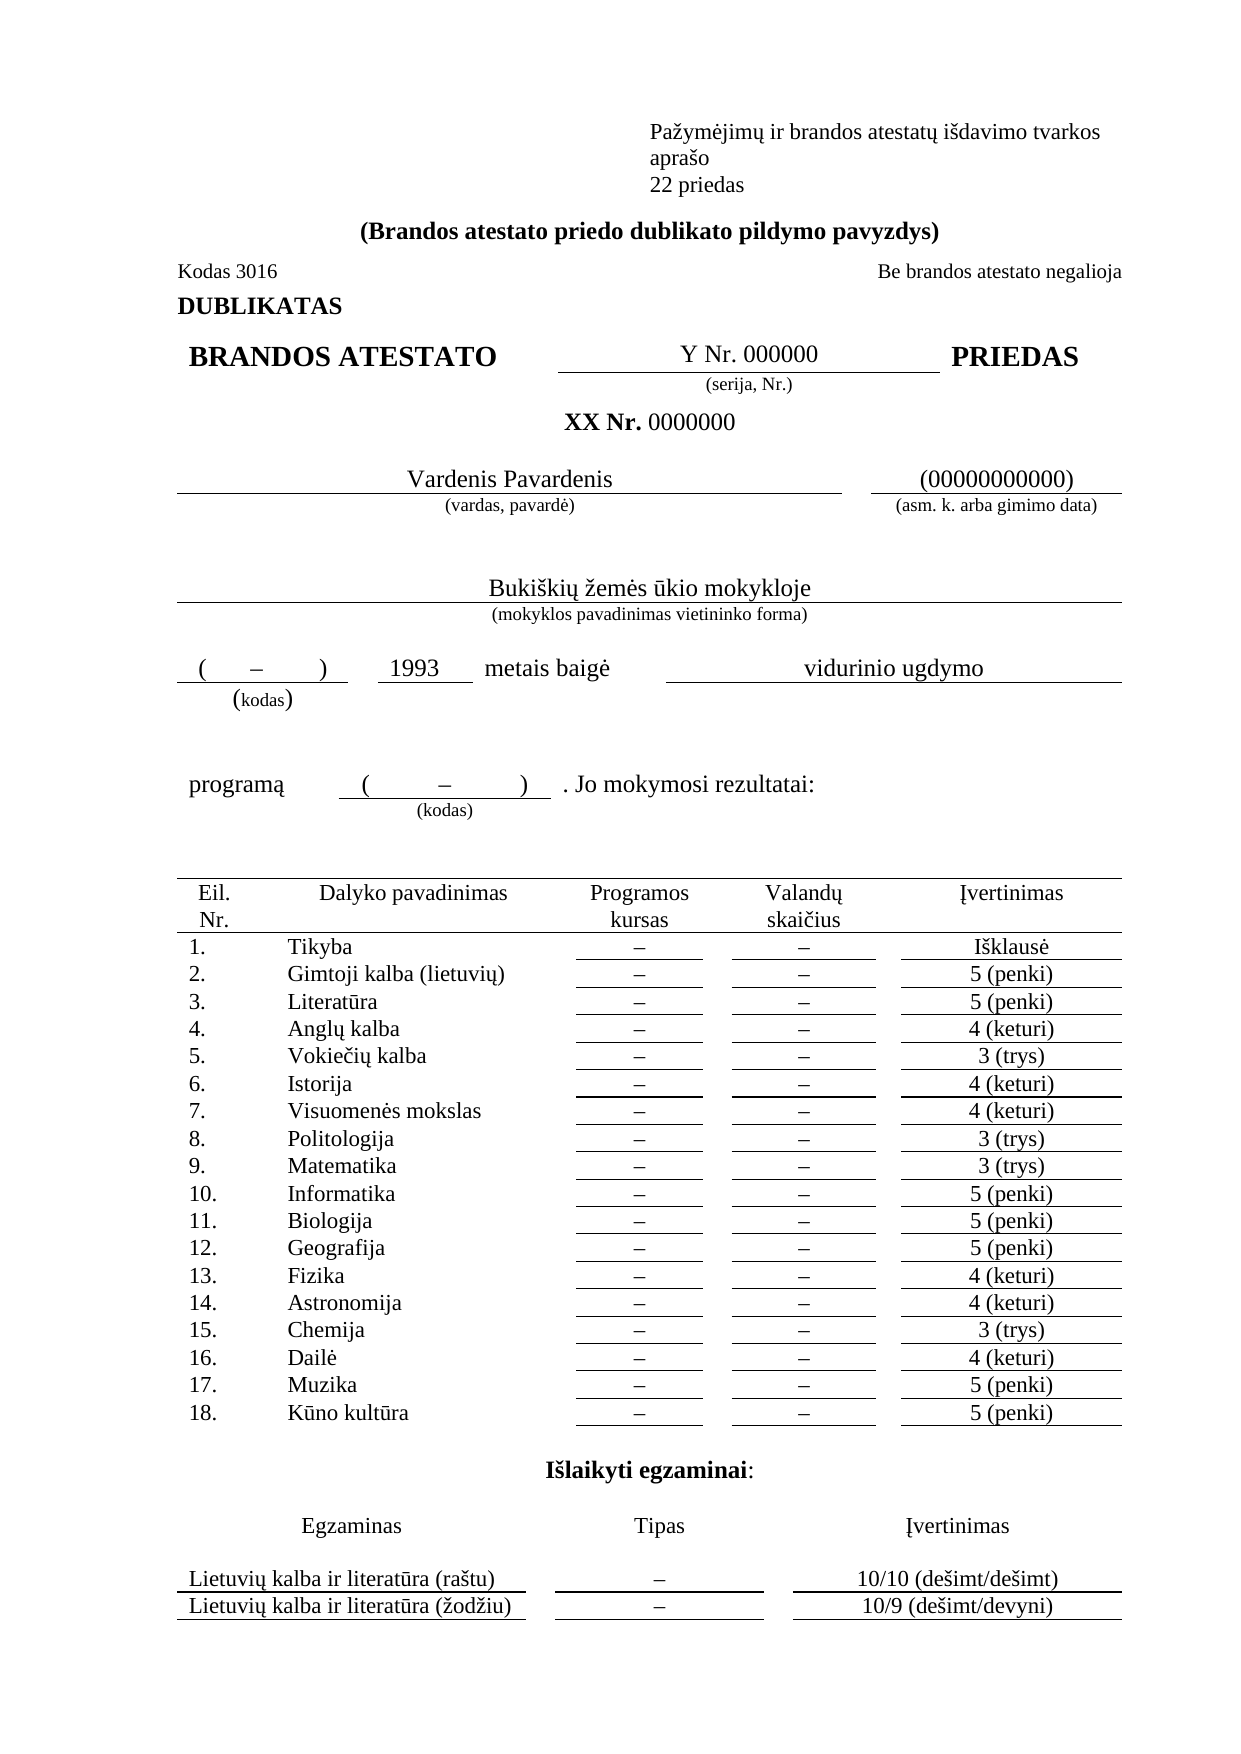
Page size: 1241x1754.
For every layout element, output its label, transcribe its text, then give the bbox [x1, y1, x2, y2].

table_cell Anglų kalba [276, 1014, 551, 1042]
table_cell [551, 1042, 576, 1069]
table_cell 4 (keturi) [901, 1070, 1122, 1096]
table_cell 4 (keturi) [901, 1289, 1122, 1316]
table_cell [764, 1565, 793, 1591]
table_cell 4 (keturi) [901, 1098, 1122, 1124]
table_header . Jo mokymosi rezultatai: [551, 769, 1122, 798]
table_header Egzaminas [177, 1513, 526, 1565]
table_cell [876, 1096, 901, 1124]
table_cell Dailė [276, 1343, 551, 1370]
table_cell 16. [177, 1343, 251, 1370]
table_cell [251, 1261, 276, 1288]
table_cell 15. [177, 1316, 251, 1343]
table_cell 8. [177, 1124, 251, 1151]
table_header ( – ) [339, 769, 551, 798]
table_cell [551, 1233, 576, 1261]
table_cell [666, 683, 1122, 712]
table_cell [551, 1370, 576, 1398]
table_header [764, 1513, 793, 1565]
table_cell [876, 1151, 901, 1178]
table_cell [251, 1343, 276, 1370]
table_cell – [732, 1399, 876, 1425]
table_cell – [576, 1152, 703, 1178]
table_cell – [576, 1371, 703, 1398]
table_cell [876, 1261, 901, 1288]
table_cell [526, 1591, 555, 1619]
table_cell Literatūra [276, 987, 551, 1014]
table_cell 3 (trys) [901, 1317, 1122, 1343]
table_cell [251, 959, 276, 987]
table_cell [876, 1206, 901, 1233]
table_cell Biologija [276, 1206, 551, 1233]
text (Brandos atestato priedo dublikato pildymo pavyzdys) [177, 216, 1122, 245]
table_cell [703, 1179, 732, 1206]
table_cell – [576, 988, 703, 1014]
table_cell [551, 1014, 576, 1042]
table_cell [177, 372, 558, 407]
table_header Vardenis Pavardenis [177, 464, 842, 493]
table_cell [876, 1343, 901, 1370]
table_header [251, 879, 276, 932]
table_cell Fizika [276, 1261, 551, 1288]
table_header ( – ) [177, 653, 348, 682]
table_cell Visuomenės mokslas [276, 1096, 551, 1124]
table_cell [876, 1042, 901, 1069]
table_cell – [732, 1070, 876, 1096]
table_cell [703, 1288, 732, 1316]
table_cell 2. [177, 959, 251, 987]
table_cell [251, 1179, 276, 1206]
table_cell [876, 1014, 901, 1042]
table_cell 5 (penki) [901, 988, 1122, 1014]
table_header [842, 464, 871, 493]
text 22 priedas [649, 171, 1122, 197]
table_cell [551, 1316, 576, 1343]
table_cell [251, 1233, 276, 1261]
table_cell Muzika [276, 1370, 551, 1398]
table_cell – [576, 1262, 703, 1288]
table_cell [876, 1233, 901, 1261]
table_cell 4 (keturi) [901, 1015, 1122, 1042]
table_cell [940, 372, 1122, 407]
table_cell 5 (penki) [901, 1180, 1122, 1206]
table_cell 4 (keturi) [901, 1262, 1122, 1288]
table_header [551, 879, 576, 932]
table_header programą [177, 769, 338, 798]
table_cell – [555, 1593, 764, 1619]
table_cell – [732, 1289, 876, 1316]
table_cell [177, 798, 338, 828]
table_cell 10/10 (dešimt/dešimt) [793, 1565, 1122, 1591]
table_cell – [576, 933, 703, 959]
table_cell 5. [177, 1042, 251, 1069]
table_cell [551, 987, 576, 1014]
table_cell [876, 1288, 901, 1316]
table_header Programos kursas [576, 879, 703, 932]
table_cell 5 (penki) [901, 1371, 1122, 1398]
table_cell [551, 933, 576, 959]
table_cell [526, 1565, 555, 1591]
table_cell [876, 1069, 901, 1096]
table_cell [551, 1179, 576, 1206]
table_cell 13. [177, 1261, 251, 1288]
table_cell Tikyba [276, 933, 551, 959]
table_cell 3 (trys) [901, 1125, 1122, 1151]
table_cell [876, 959, 901, 987]
table_header [876, 879, 901, 932]
table_cell – [576, 1289, 703, 1316]
table_cell 12. [177, 1233, 251, 1261]
table_cell [703, 1206, 732, 1233]
table_cell – [732, 960, 876, 987]
table_cell – [732, 1262, 876, 1288]
table_cell 3 (trys) [901, 1152, 1122, 1178]
table_cell 6. [177, 1069, 251, 1096]
table_cell [378, 683, 473, 712]
table_cell – [576, 1234, 703, 1261]
table_cell [551, 1151, 576, 1178]
table_header Tipas [555, 1513, 764, 1565]
table_header [703, 879, 732, 932]
table_cell [251, 1206, 276, 1233]
table_cell Lietuvių kalba ir literatūra (raštu) [177, 1565, 526, 1591]
table_cell – [576, 1070, 703, 1096]
table_cell 9. [177, 1151, 251, 1178]
table_cell [551, 1261, 576, 1288]
table_header Dalyko pavadinimas [276, 879, 551, 932]
table_cell [703, 1316, 732, 1343]
table_cell [876, 987, 901, 1014]
table_cell [703, 1096, 732, 1124]
table_cell [703, 959, 732, 987]
table_cell [703, 1124, 732, 1151]
table_cell – [732, 1207, 876, 1233]
table_cell [703, 1042, 732, 1069]
table_cell Išklausė [901, 933, 1122, 959]
table_cell (serija, Nr.) [558, 373, 940, 407]
table_cell 17. [177, 1370, 251, 1398]
table_cell [703, 1398, 732, 1425]
table_cell [703, 1069, 732, 1096]
table_header vidurinio ugdymo [666, 653, 1122, 682]
table_cell – [732, 933, 876, 959]
text Pažymėjimų ir brandos atestatų išdavimo tvarkos aprašo [649, 118, 1122, 171]
table_cell [764, 1591, 793, 1619]
table_cell [551, 1096, 576, 1124]
table_cell [703, 1233, 732, 1261]
table_cell [876, 1179, 901, 1206]
table_cell [348, 682, 378, 712]
table_cell [251, 933, 276, 959]
table_cell Vokiečių kalba [276, 1042, 551, 1069]
table_cell 3 (trys) [901, 1043, 1122, 1069]
table_cell [251, 1288, 276, 1316]
table_cell [876, 1124, 901, 1151]
table_cell – [576, 1344, 703, 1370]
table_header Bukiškių žemės ūkio mokykloje [177, 573, 1122, 602]
table_header BRANDOS ATESTATO [177, 339, 558, 372]
table_cell 7. [177, 1096, 251, 1124]
table_cell – [555, 1565, 764, 1591]
table_cell Geografija [276, 1233, 551, 1261]
table_cell [703, 933, 732, 959]
table_cell Gimtoji kalba (lietuvių) [276, 959, 551, 987]
table_cell Chemija [276, 1316, 551, 1343]
table_header Valandų skaičius [732, 879, 876, 932]
table_cell – [576, 1098, 703, 1124]
table_cell – [732, 1043, 876, 1069]
table_cell – [732, 988, 876, 1014]
table_cell [876, 1398, 901, 1425]
table_cell [703, 987, 732, 1014]
table_header Y Nr. 000000 [558, 339, 940, 372]
table_cell 10. [177, 1179, 251, 1206]
table_cell [703, 1014, 732, 1042]
table_cell – [732, 1015, 876, 1042]
table_cell 5 (penki) [901, 960, 1122, 987]
table_cell – [576, 1015, 703, 1042]
table_cell (asm. k. arba gimimo data) [871, 494, 1122, 523]
table_cell [551, 1288, 576, 1316]
table_cell [551, 1398, 576, 1425]
table_cell [703, 1343, 732, 1370]
table_cell 14. [177, 1288, 251, 1316]
table_cell (kodas) [339, 799, 551, 828]
text DUBLIKATAS [177, 291, 1122, 319]
table_cell – [576, 1043, 703, 1069]
table_cell [251, 1370, 276, 1398]
table_header Eil. Nr. [177, 879, 251, 932]
table_cell [842, 493, 871, 523]
table_cell Kūno kultūra [276, 1398, 551, 1425]
table_cell 5 (penki) [901, 1234, 1122, 1261]
table_cell 18. [177, 1398, 251, 1425]
table_cell Informatika [276, 1179, 551, 1206]
table_header Įvertinimas [793, 1513, 1122, 1565]
table_cell – [732, 1371, 876, 1398]
table_cell – [732, 1152, 876, 1178]
table_cell [703, 1370, 732, 1398]
table_header (00000000000) [871, 464, 1122, 493]
text Kodas 3016 Be brandos atestato negalioja [177, 259, 1122, 283]
table_cell – [732, 1125, 876, 1151]
table_cell – [732, 1234, 876, 1261]
table_header 1993 [378, 653, 473, 682]
table_cell – [576, 1399, 703, 1425]
table_cell Matematika [276, 1151, 551, 1178]
table_header [348, 653, 378, 682]
table_cell 4 (keturi) [901, 1344, 1122, 1370]
table_cell 5 (penki) [901, 1207, 1122, 1233]
table_header PRIEDAS [940, 339, 1122, 372]
table_cell [551, 1124, 576, 1151]
table_cell [251, 1096, 276, 1124]
table_cell Astronomija [276, 1288, 551, 1316]
table_cell – [576, 960, 703, 987]
text XX Nr. 0000000 [177, 407, 1122, 436]
table_cell Lietuvių kalba ir literatūra (žodžiu) [177, 1593, 526, 1619]
table_cell [251, 1398, 276, 1425]
table_cell 5 (penki) [901, 1399, 1122, 1425]
table_cell [251, 1069, 276, 1096]
table_cell (kodas) [177, 683, 348, 712]
table_cell – [732, 1317, 876, 1343]
table_cell [473, 682, 666, 712]
table_cell [251, 1316, 276, 1343]
table_cell – [576, 1207, 703, 1233]
table_cell [876, 1316, 901, 1343]
table_cell 4. [177, 1014, 251, 1042]
table_cell Istorija [276, 1069, 551, 1096]
table_cell 11. [177, 1206, 251, 1233]
table_cell [251, 1124, 276, 1151]
table_cell – [732, 1098, 876, 1124]
table_cell [551, 798, 1122, 828]
text Išlaikyti egzaminai: [177, 1455, 1122, 1484]
table_cell [251, 1014, 276, 1042]
table_cell [251, 1151, 276, 1178]
table_cell 1. [177, 933, 251, 959]
table_header [526, 1513, 555, 1565]
table_cell [551, 959, 576, 987]
table_cell [551, 1206, 576, 1233]
table_cell Politologija [276, 1124, 551, 1151]
table_cell – [732, 1180, 876, 1206]
text (mokyklos pavadinimas vietininko forma) [177, 603, 1122, 624]
table_cell – [576, 1125, 703, 1151]
table_cell [876, 1370, 901, 1398]
table_cell 3. [177, 987, 251, 1014]
table_cell [551, 1343, 576, 1370]
table_cell – [732, 1344, 876, 1370]
table_header metais baigė [473, 653, 666, 682]
table_cell [703, 1261, 732, 1288]
table_header Įvertinimas [901, 879, 1122, 932]
table_cell [251, 987, 276, 1014]
table_cell [551, 1069, 576, 1096]
table_cell [876, 933, 901, 959]
table_cell [703, 1151, 732, 1178]
table_cell – [576, 1180, 703, 1206]
table_cell (vardas, pavardė) [177, 494, 842, 523]
table_cell 10/9 (dešimt/devyni) [793, 1593, 1122, 1619]
table_cell – [576, 1317, 703, 1343]
table_cell [251, 1042, 276, 1069]
